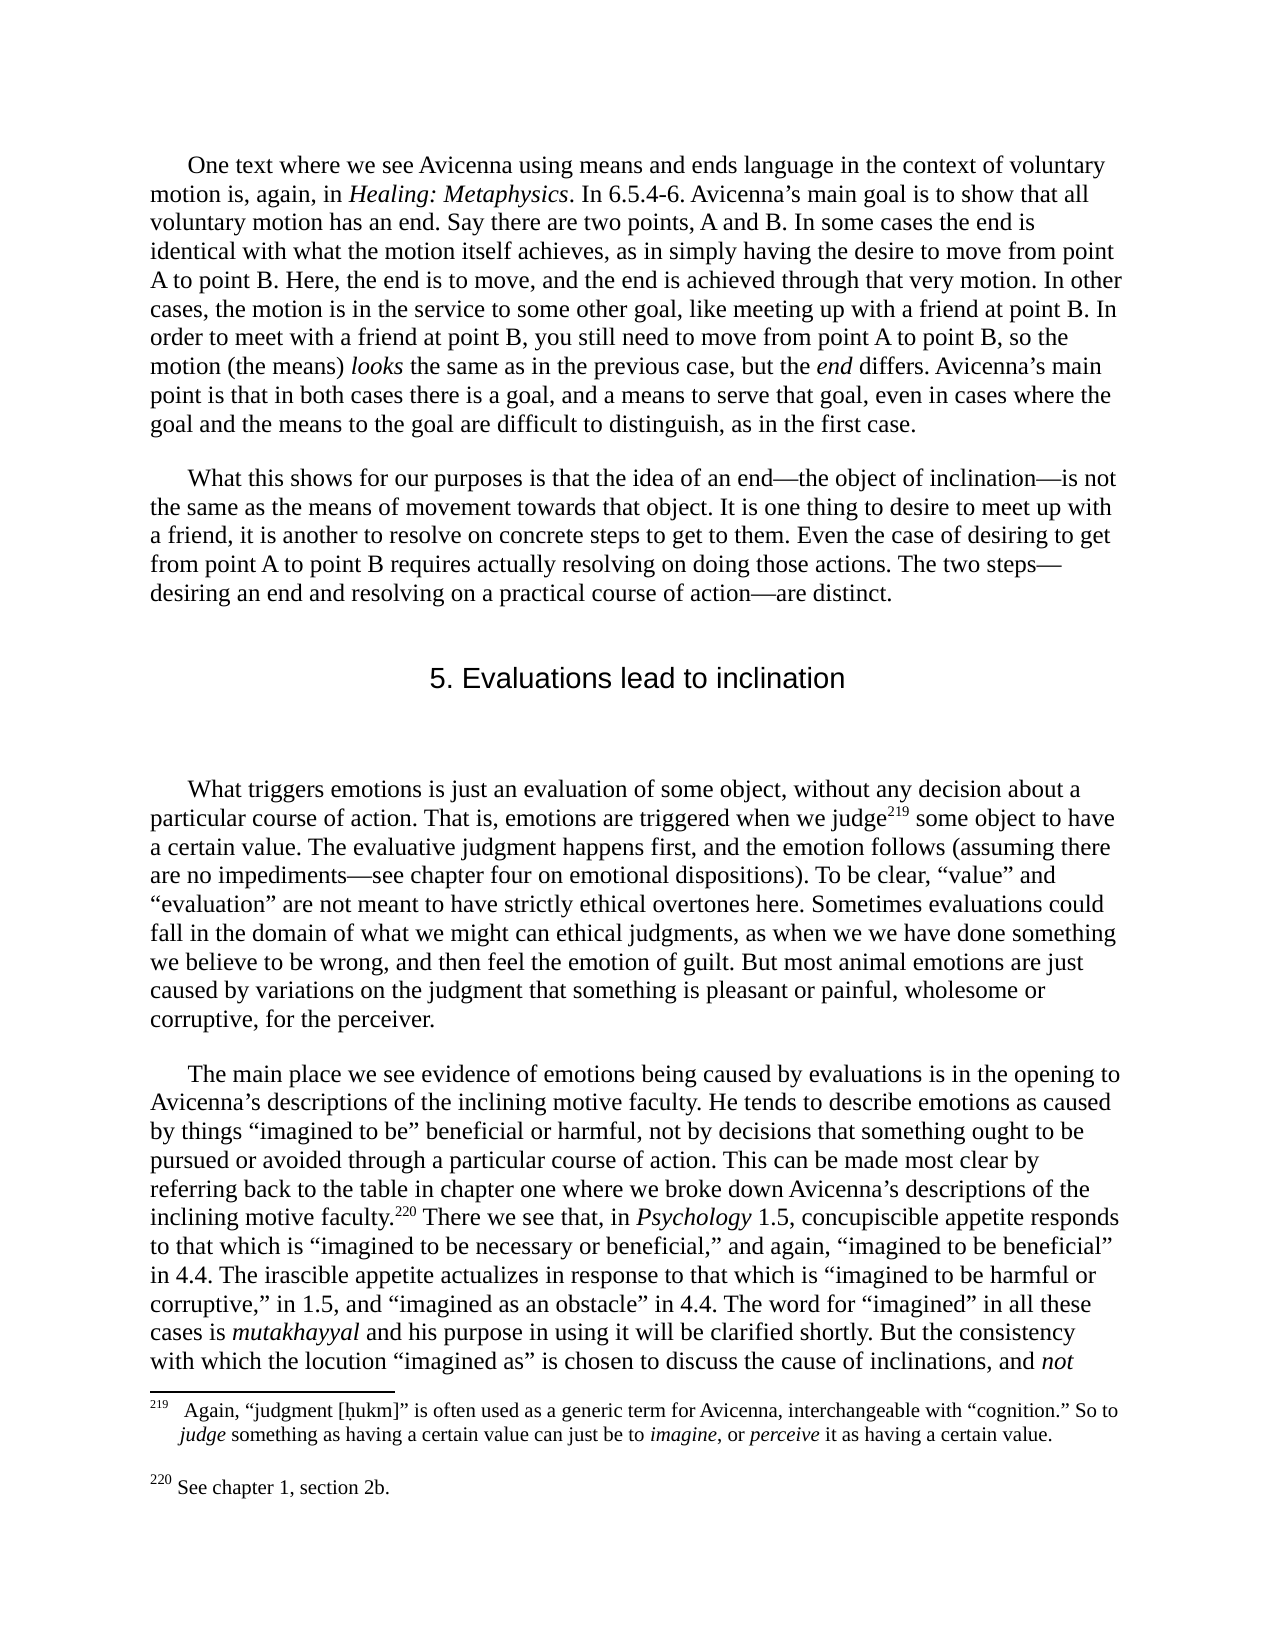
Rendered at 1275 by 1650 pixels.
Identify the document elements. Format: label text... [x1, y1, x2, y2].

text One text where we see Avicenna using means and ends language in the context of voluntary motion is, again, in Healing: Metaphysics. In 6.5.4-6. Avicenna’s main goal is to show that all voluntary motion has an end. Say there are two points, A and B. In some cases the end is identical with what the motion itself achieves, as in simply having the desire to move from point A to point B. Here, the end is to move, and the end is achieved through that very motion. In other cases, the motion is in the service to some other goal, like meeting up with a friend at point B. In order to meet with a friend at point B, you still need to move from point A to point B, so the motion (the means) looks the same as in the previous case, but the end differs. Avicenna’s main point is that in both cases there is a goal, and a means to serve that goal, even in cases where the goal and the means to the goal are difficult to distinguish, as in the first case. [150, 150, 1125, 437]
text See chapter 1, section 2b. [150, 1471, 1125, 1500]
text What this shows for our purposes is that the idea of an end—the object of inclination—is not the same as the means of movement towards that object. It is one thing to desire to meet up with a friend, it is another to resolve on concrete steps to get to them. Even the case of desiring to get from point A to point B requires actually resolving on doing those actions. The two steps—desiring an end and resolving on a practical course of action—are distinct. [150, 463, 1125, 607]
subtitle 5. Evaluations lead to inclination [150, 661, 1125, 694]
text What triggers emotions is just an evaluation of some object, without any decision about a particular course of action. That is, emotions are triggered when we judge some object to have a certain value. The evaluative judgment happens first, and the emotion follows (assuming there are no impediments—see chapter four on emotional dispositions). To be clear, “value” and “evaluation” are not meant to have strictly ethical overtones here. Sometimes evaluations could fall in the domain of what we might can ethical judgments, as when we we have done something we believe to be wrong, and then feel the emotion of guilt. But most animal emotions are just caused by variations on the judgment that something is pleasant or painful, wholesome or corruptive, for the perceiver. [150, 774, 1125, 1033]
text The main place we see evidence of emotions being caused by evaluations is in the opening to Avicenna’s descriptions of the inclining motive faculty. He tends to describe emotions as caused by things “imagined to be” beneficial or harmful, not by decisions that something ought to be pursued or avoided through a particular course of action. This can be made most clear by referring back to the table in chapter one where we broke down Avicenna’s descriptions of the inclining motive faculty. There we see that, in Psychology 1.5, concupiscible appetite responds to that which is “imagined to be necessary or beneficial,” and again, “imagined to be beneficial” in 4.4. The irascible appetite actualizes in response to that which is “imagined to be harmful or corruptive,” in 1.5, and “imagined as an obstacle” in 4.4. The word for “imagined” in all these cases is mutakhayyal and his purpose in using it will be clarified shortly. But the consistency with which the locution “imagined as” is chosen to discuss the cause of inclinations, and not [150, 1059, 1125, 1375]
text Again, “judgment [ḥukm]” is often used as a generic term for Avicenna, interchangeable with “cognition.” So to judge something as having a certain value can just be to imagine, or perceive it as having a certain value. [150, 1398, 1125, 1446]
